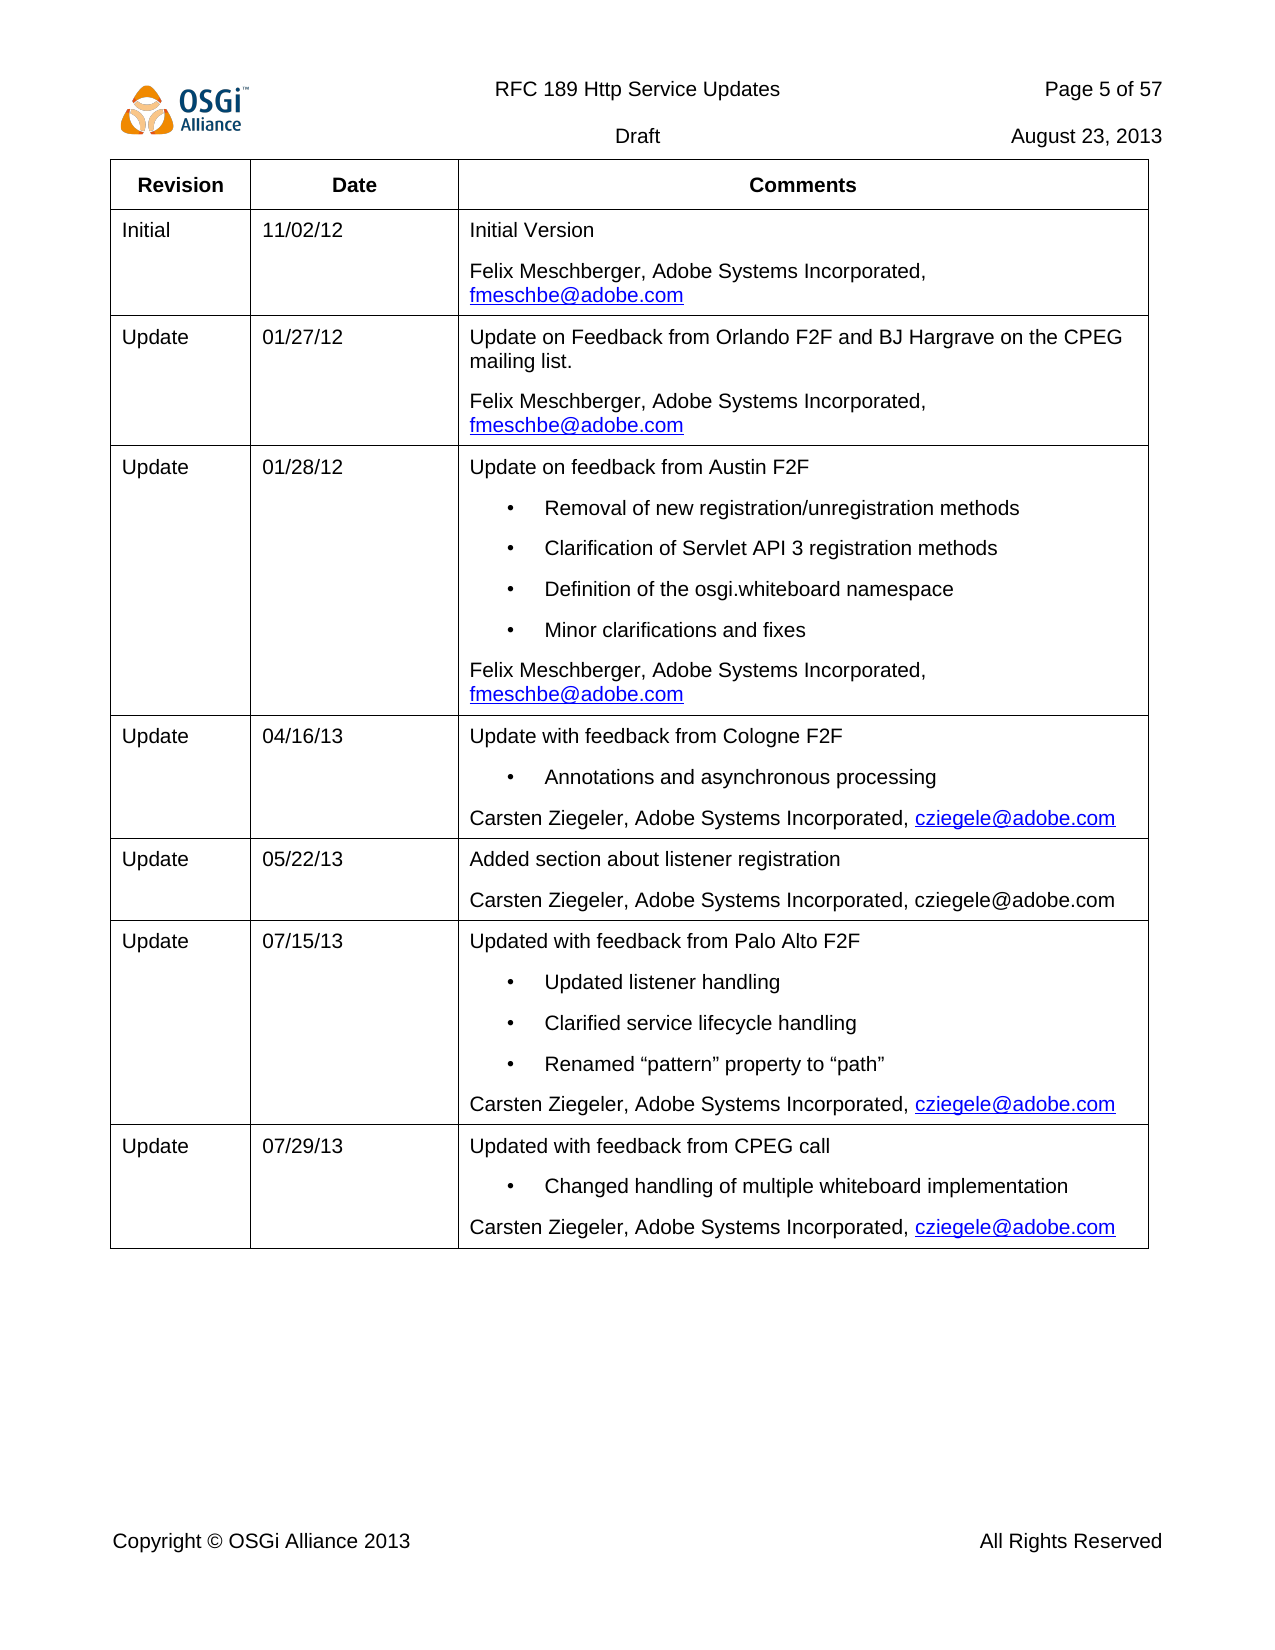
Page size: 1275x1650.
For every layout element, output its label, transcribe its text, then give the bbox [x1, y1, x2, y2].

table_cell Update [111, 921, 250, 1124]
table_cell Updated with feedback from Palo Alto F2F Updated listener handling Clarified service lifecycle handling Renamed “pattern” property to “path” Carsten Ziegeler, Adobe Systems Incorporated, cziegele@adobe.com [459, 921, 1148, 1124]
table_cell Initial Version Felix Meschberger, Adobe Systems Incorporated, fmeschbe@adobe.com [459, 210, 1148, 315]
table_cell 07/29/13 [251, 1125, 458, 1247]
table_header Revision [111, 160, 250, 209]
table_cell 04/16/13 [251, 716, 458, 838]
table_cell 05/22/13 [251, 839, 458, 920]
table_cell Update [111, 839, 250, 920]
table_cell Updated with feedback from CPEG call Changed handling of multiple whiteboard implementation Carsten Ziegeler, Adobe Systems Incorporated, cziegele@adobe.com [459, 1125, 1148, 1247]
table_cell Update [111, 316, 250, 445]
table_header Comments [459, 160, 1148, 209]
table_cell Initial [111, 210, 250, 315]
table_cell Update with feedback from Cologne F2F Annotations and asynchronous processing Carsten Ziegeler, Adobe Systems Incorporated, cziegele@adobe.com [459, 716, 1148, 838]
table_header Date [251, 160, 458, 209]
table_cell Update [111, 716, 250, 838]
table_cell 07/15/13 [251, 921, 458, 1124]
table_cell Update on Feedback from Orlando F2F and BJ Hargrave on the CPEG mailing list. Felix Meschberger, Adobe Systems Incorporated, fmeschbe@adobe.com [459, 316, 1148, 445]
table_cell Added section about listener registration Carsten Ziegeler, Adobe Systems Incorporated, cziegele@adobe.com [459, 839, 1148, 920]
table_cell 11/02/12 [251, 210, 458, 315]
table_cell Update [111, 446, 250, 714]
table_cell 01/27/12 [251, 316, 458, 445]
table_cell 01/28/12 [251, 446, 458, 714]
table_cell Update on feedback from Austin F2F Removal of new registration/unregistration methods Clarification of Servlet API 3 registration methods Definition of the osgi.whiteboard namespace Minor clarifications and fixes Felix Meschberger, Adobe Systems Incorporated, fmeschbe@adobe.com [459, 446, 1148, 714]
picture [113, 78, 257, 142]
table_cell Update [111, 1125, 250, 1247]
